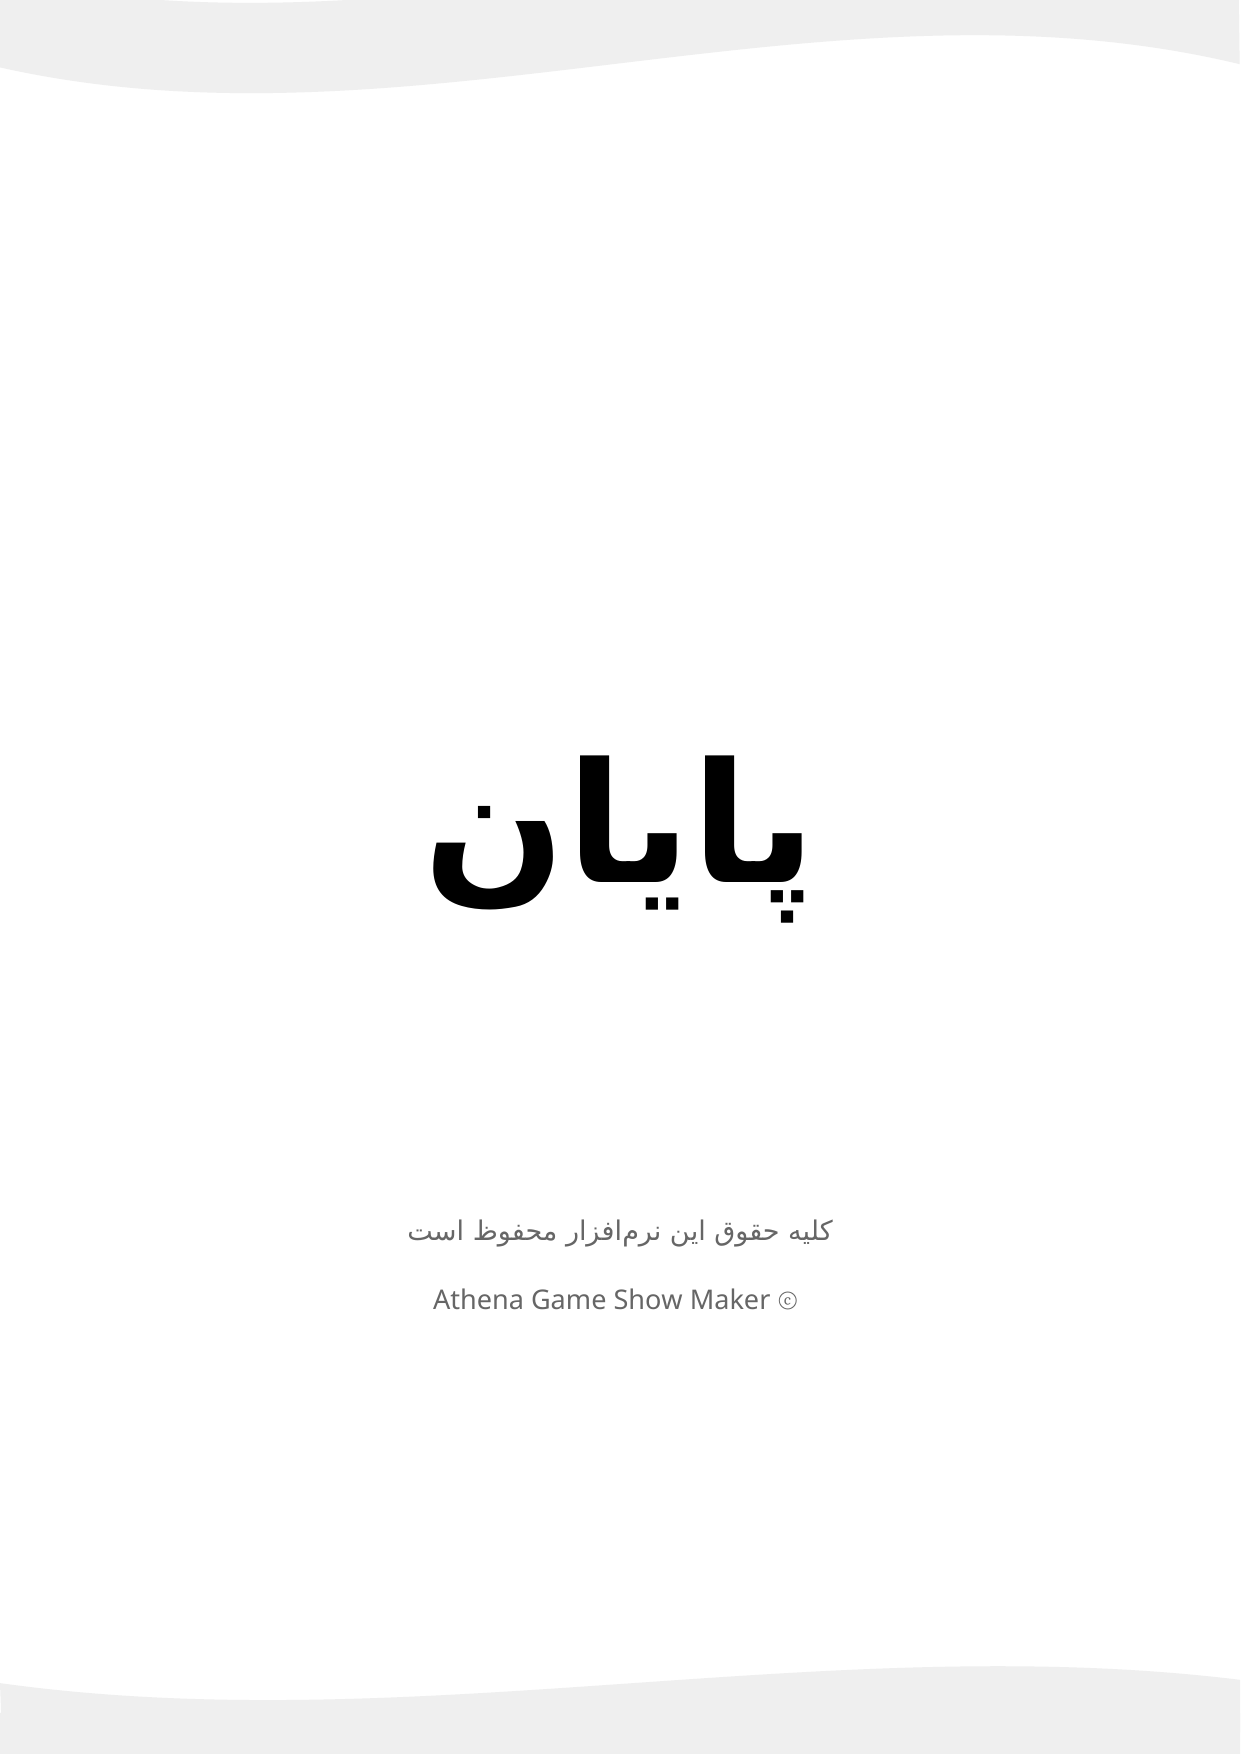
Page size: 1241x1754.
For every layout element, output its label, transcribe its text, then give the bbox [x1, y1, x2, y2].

text پایان [135, 727, 1105, 922]
text Athena Game Show Maker ⓒ [135, 1280, 1105, 1317]
text کلیه حقوق این نرم‌افزار محفوظ است [135, 1215, 1105, 1247]
